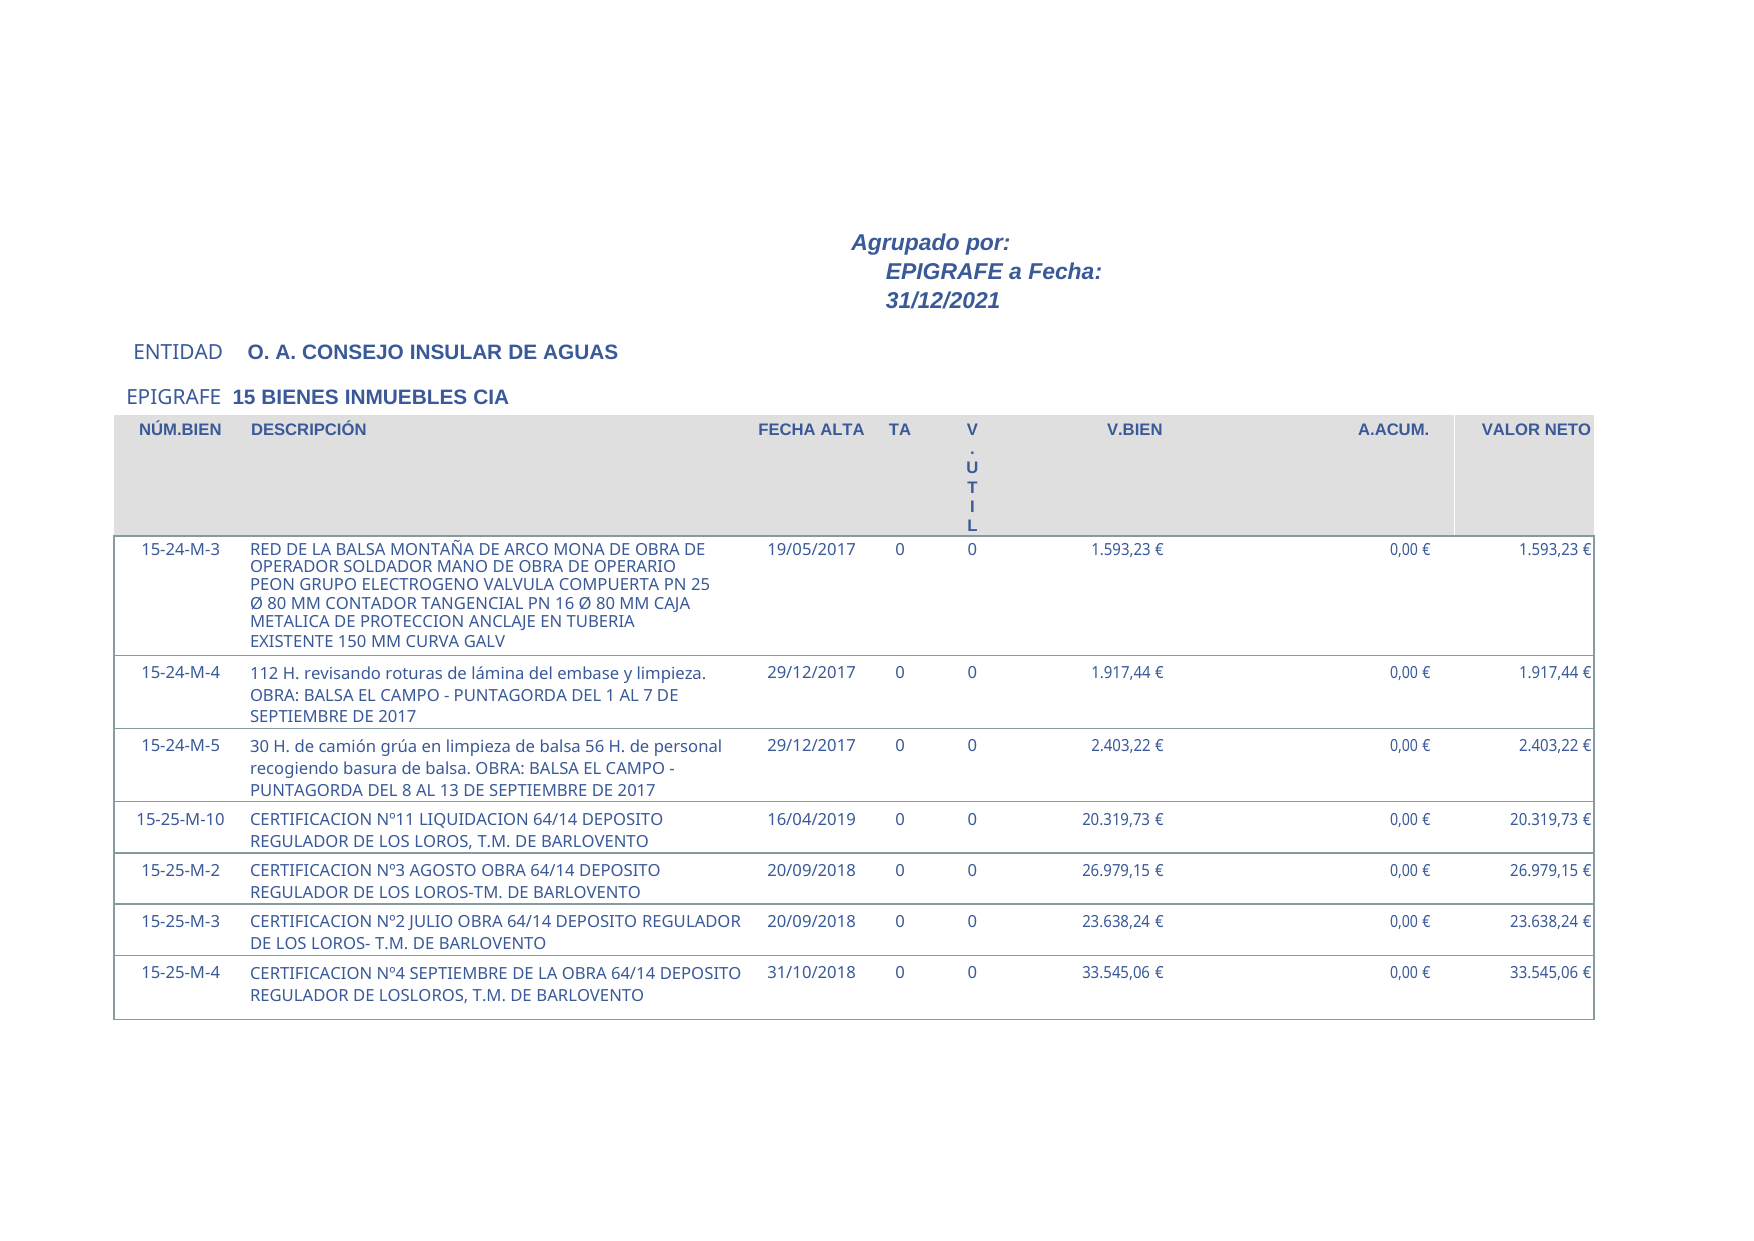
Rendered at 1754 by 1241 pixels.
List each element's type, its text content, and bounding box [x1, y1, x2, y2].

table_cell [939, 577, 1039, 596]
table_cell [939, 614, 1039, 633]
table_cell [1455, 596, 1593, 614]
table_cell 33.545,06 € [1039, 956, 1224, 1019]
table_cell 20.319,73 € [1039, 802, 1224, 852]
table_cell 1.593,23 € [1039, 537, 1224, 559]
table_header FECHA ALTA [748, 415, 876, 535]
table_cell 15-25-M-4 [115, 956, 236, 1019]
table_cell [876, 614, 939, 633]
table_cell 0 [876, 729, 939, 801]
table_cell [1455, 577, 1593, 596]
table_header NÚM.BIEN [114, 415, 236, 535]
table_cell 1.593,23 € [1455, 537, 1593, 559]
table_cell CERTIFICACION Nº4 SEPTIEMBRE DE LA OBRA 64/14 DEPOSITO REGULADOR DE LOSLOROS, T.M. DE BARLOVENTO [236, 956, 748, 1019]
table_cell [1039, 596, 1224, 614]
table_cell [876, 559, 939, 577]
table_cell 20/09/2018 [748, 854, 876, 903]
table_cell 15-25-M-3 [115, 905, 236, 954]
table_cell 15-24-M-3 [115, 537, 236, 559]
table_cell 33.545,06 € [1455, 956, 1593, 1019]
table_cell 26.979,15 € [1039, 854, 1224, 903]
table_cell 23.638,24 € [1039, 905, 1224, 954]
table_cell 29/12/2017 [748, 729, 876, 801]
text Agrupado por: EPIGRAFE a Fecha: 31/12/2021 [851, 228, 1134, 314]
table_cell [115, 633, 236, 654]
table_cell 0 [939, 729, 1039, 801]
table_cell 0 [876, 802, 939, 852]
table_cell 0 [876, 956, 939, 1019]
table_cell 0,00 € [1224, 854, 1454, 903]
table_cell EXISTENTE 150 MM CURVA GALV [236, 633, 748, 654]
table_cell 29/12/2017 [748, 656, 876, 728]
table_cell [1455, 633, 1593, 654]
table_cell OPERADOR SOLDADOR MANO DE OBRA DE OPERARIO [236, 559, 748, 577]
table_cell 15-24-M-4 [115, 656, 236, 728]
table_cell [115, 577, 236, 596]
table_cell 16/04/2019 [748, 802, 876, 852]
table_cell 0,00 € [1224, 956, 1454, 1019]
table_cell 26.979,15 € [1455, 854, 1593, 903]
table_cell 0 [939, 905, 1039, 954]
table_cell [115, 614, 236, 633]
table_cell 1.917,44 € [1455, 656, 1593, 728]
table_cell PEON GRUPO ELECTROGENO VALVULA COMPUERTA PN 25 [236, 577, 748, 596]
table_cell [939, 596, 1039, 614]
table_cell [1224, 633, 1454, 654]
table_cell [1455, 559, 1593, 577]
table_cell [115, 559, 236, 577]
table_cell 0 [876, 537, 939, 559]
table_cell 15-25-M-2 [115, 854, 236, 903]
text ENTIDAD O. A. CONSEJO INSULAR DE AGUAS [133, 337, 1606, 365]
table_header VALOR NETO [1455, 415, 1594, 535]
table_cell 0 [939, 854, 1039, 903]
table_cell 112 H. revisando roturas de lámina del embase y limpieza. OBRA: BALSA EL CAMPO - PUNTAGORDA DEL 1 AL 7 DE SEPTIEMBRE DE 2017 [236, 656, 748, 728]
table_cell 2.403,22 € [1039, 729, 1224, 801]
table_cell [1224, 614, 1454, 633]
table_cell [1224, 577, 1454, 596]
table_cell [939, 559, 1039, 577]
table_cell [748, 559, 876, 577]
table_cell Ø 80 MM CONTADOR TANGENCIAL PN 16 Ø 80 MM CAJA [236, 596, 748, 614]
table_cell [748, 596, 876, 614]
table_cell [748, 577, 876, 596]
table_cell [748, 633, 876, 654]
table_header V.UTIL [939, 415, 1039, 535]
table_header DESCRIPCIÓN [236, 415, 748, 535]
table_cell 0,00 € [1224, 905, 1454, 954]
table_cell 15-24-M-5 [115, 729, 236, 801]
table_cell [1455, 614, 1593, 633]
table_cell [1224, 596, 1454, 614]
table_cell [876, 596, 939, 614]
table_cell 0 [939, 537, 1039, 559]
table_cell 0 [939, 802, 1039, 852]
table_cell 0 [939, 956, 1039, 1019]
table_cell [876, 633, 939, 654]
table_cell 0,00 € [1224, 802, 1454, 852]
table_cell 23.638,24 € [1455, 905, 1593, 954]
table_cell 2.403,22 € [1455, 729, 1593, 801]
table_cell RED DE LA BALSA MONTAÑA DE ARCO MONA DE OBRA DE [236, 537, 748, 559]
table_cell METALICA DE PROTECCION ANCLAJE EN TUBERIA [236, 614, 748, 633]
table_cell [115, 596, 236, 614]
table_cell 0 [876, 656, 939, 728]
table_header A.ACUM. [1224, 415, 1454, 535]
table_cell [939, 633, 1039, 654]
table_cell [876, 577, 939, 596]
table_cell 0 [876, 854, 939, 903]
table_cell 31/10/2018 [748, 956, 876, 1019]
table_cell 0 [939, 656, 1039, 728]
table_cell CERTIFICACION Nº11 LIQUIDACION 64/14 DEPOSITO REGULADOR DE LOS LOROS, T.M. DE BARLOVENTO [236, 802, 748, 852]
table_cell 0 [876, 905, 939, 954]
table_cell [1224, 559, 1454, 577]
table_header TA [876, 415, 939, 535]
table_cell 30 H. de camión grúa en limpieza de balsa 56 H. de personal recogiendo basura de balsa. OBRA: BALSA EL CAMPO - PUNTAGORDA DEL 8 AL 13 DE SEPTIEMBRE DE 2017 [236, 729, 748, 801]
table_cell 0,00 € [1224, 729, 1454, 801]
table_cell CERTIFICACION Nº2 JULIO OBRA 64/14 DEPOSITO REGULADOR DE LOS LOROS- T.M. DE BARLOVENTO [236, 905, 748, 954]
table_cell [1039, 577, 1224, 596]
table_cell 0,00 € [1224, 537, 1454, 559]
table_header V.BIEN [1039, 415, 1224, 535]
table_cell 19/05/2017 [748, 537, 876, 559]
table_cell CERTIFICACION Nº3 AGOSTO OBRA 64/14 DEPOSITO REGULADOR DE LOS LOROS-TM. DE BARLOVENTO [236, 854, 748, 903]
table_cell 0,00 € [1224, 656, 1454, 728]
table_cell [1039, 559, 1224, 577]
text EPIGRAFE 15 BIENES INMUEBLES CIA [126, 382, 1606, 411]
table_cell 20.319,73 € [1455, 802, 1593, 852]
table_cell [748, 614, 876, 633]
table_cell 1.917,44 € [1039, 656, 1224, 728]
table_cell 15-25-M-10 [115, 802, 236, 852]
table_cell [1039, 614, 1224, 633]
table_cell 20/09/2018 [748, 905, 876, 954]
table_cell [1039, 633, 1224, 654]
